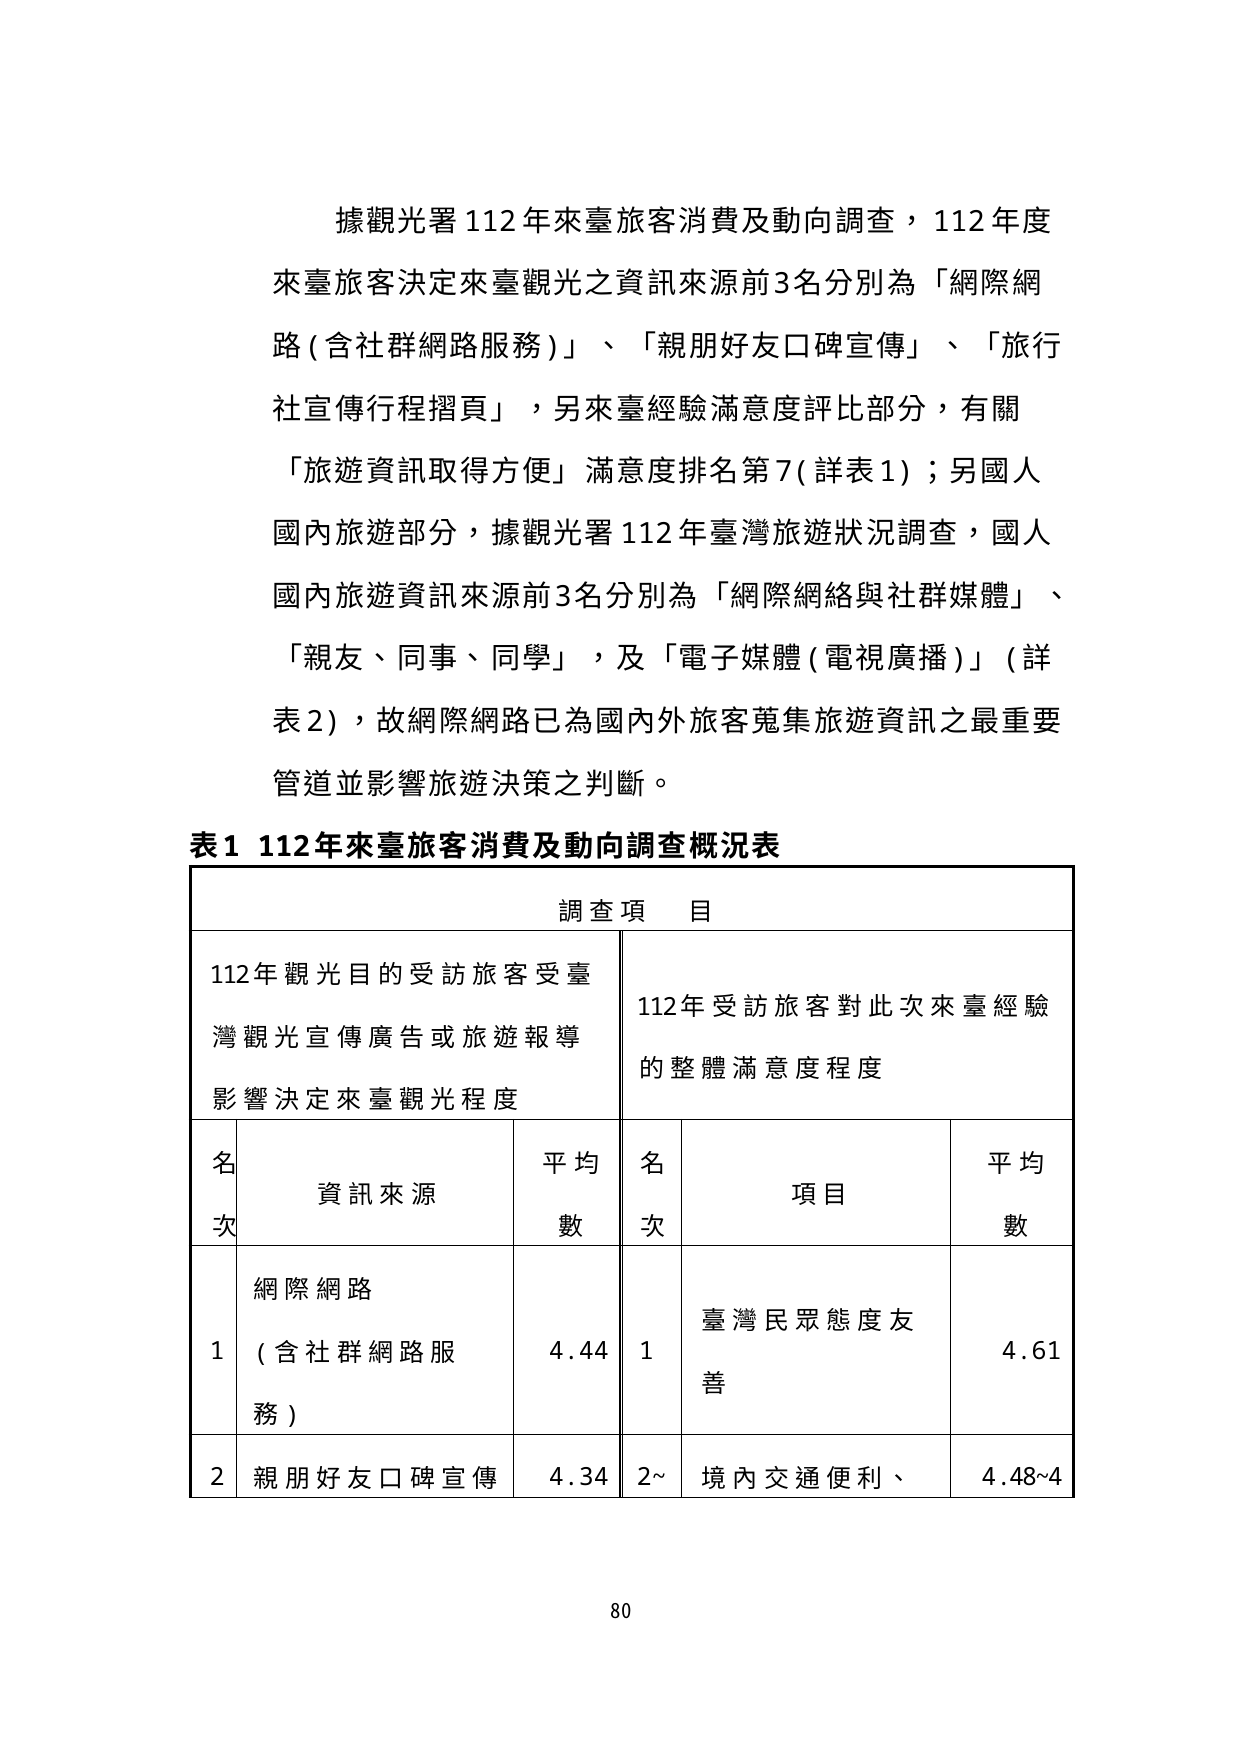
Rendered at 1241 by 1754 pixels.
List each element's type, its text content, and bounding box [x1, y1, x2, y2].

table_cell 2 [192, 1435, 236, 1497]
table_cell 112年觀光目的受訪旅客受臺灣觀光宣傳廣告或旅遊報導影響決定來臺觀光程度 [192, 931, 619, 1119]
text 據觀光署112年來臺旅客消費及動向調查，112年度來臺旅客決定來臺觀光之資訊來源前3名分別為「網際網路(含社群網路服務)」、「親朋好友口碑宣傳」、「旅行社宣傳行程摺頁」，另來臺經驗滿意度評比部分，有關「旅遊資訊取得方便」滿意度排名第7(詳表1)；另國人國內旅遊部分，據觀光署112年臺灣旅遊狀況調查，國人國內旅遊資訊來源前3名分別為「網際網絡與社群媒體」、「親友、同事、同學」，及「電子媒體(電視廣播)」(詳表2)，故網際網路已為國內外旅客蒐集旅遊資訊之最重要管道並影響旅遊決策之判斷。 [266, 177, 1063, 802]
table_cell 2~ [623, 1435, 681, 1497]
table_cell 親朋好友口碑宣傳 [237, 1435, 513, 1497]
table_cell 4.48~4 [951, 1435, 1072, 1497]
table_cell 網際網路 (含社群網路服務) [237, 1246, 513, 1433]
table_cell 臺灣民眾態度友善 [682, 1246, 950, 1433]
table_cell 資訊來源 [237, 1120, 513, 1245]
table_cell 項目 [682, 1120, 950, 1245]
table_cell 名次 [623, 1120, 681, 1245]
table_cell 平均數 [514, 1120, 619, 1245]
text 表1 112年來臺旅客消費及動向調查概況表 [177, 802, 1063, 865]
table_cell 1 [192, 1246, 236, 1433]
table_cell 112年受訪旅客對此次來臺經驗的整體滿意度程度 [623, 931, 1072, 1119]
table_cell 名次 [192, 1120, 236, 1245]
table_cell 4.34 [514, 1435, 619, 1497]
table_header 調查項目 [192, 868, 1072, 930]
table_cell 4.44 [514, 1246, 619, 1433]
table_cell 平均數 [951, 1120, 1072, 1245]
table_cell 4.61 [951, 1246, 1072, 1433]
table_cell 境內交通便利、 [682, 1435, 950, 1497]
table_cell 1 [623, 1246, 681, 1433]
